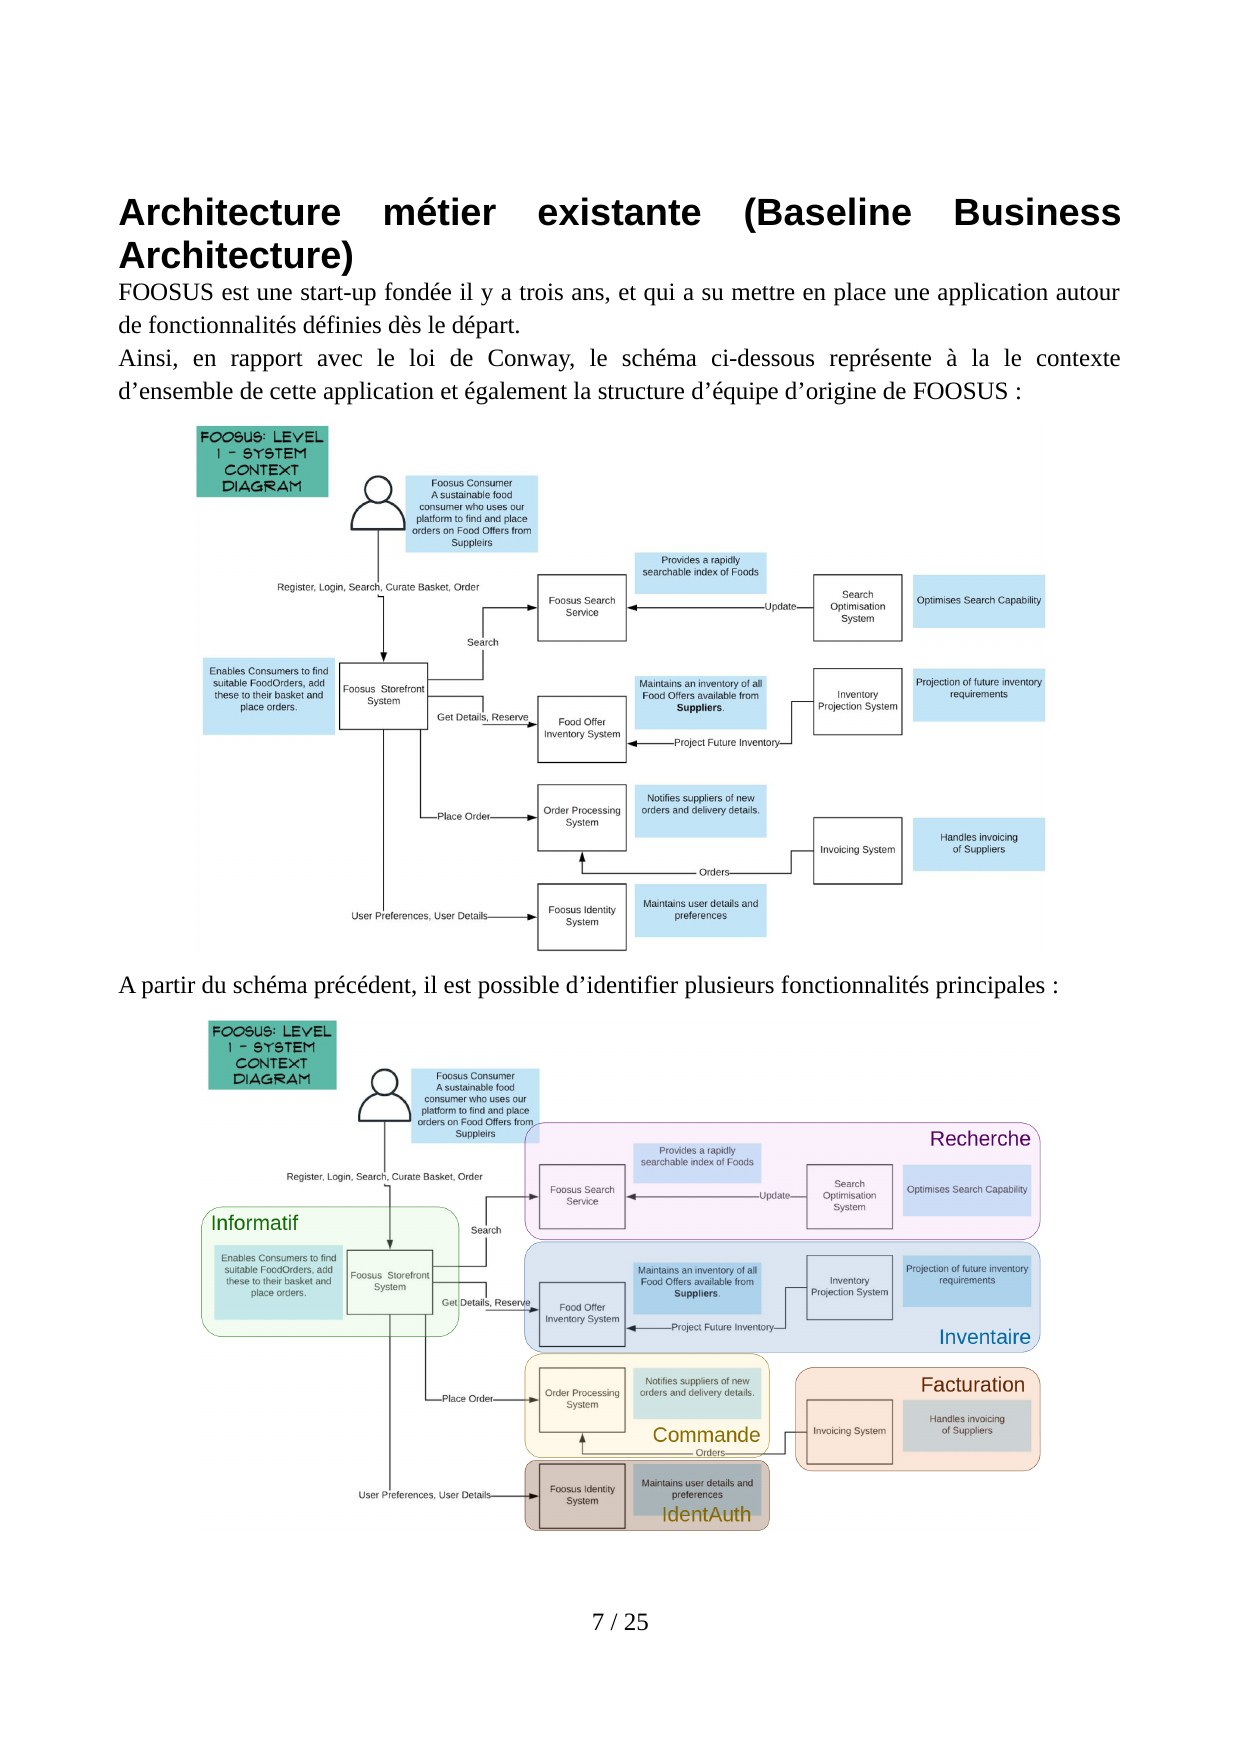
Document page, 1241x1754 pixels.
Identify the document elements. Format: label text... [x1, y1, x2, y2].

text FOOSUS est une start-up fondée il y a trois ans, et qui a su mettre en place une application autour de fonctionnalités définies dès le départ. [118, 277, 1122, 339]
subtitle Architecture métier existante (Baseline Business Architecture) [118, 189, 1122, 277]
text Ainsi, en rapport avec le loi de Conway, le schéma ci-dessous représente à la le contexte d’ensemble de cette application et également la structure d’équipe d’origine de FOOSUS : [118, 343, 1122, 405]
picture [197, 1017, 1044, 1533]
picture [194, 424, 1047, 952]
text A partir du schéma précédent, il est possible d’identifier plusieurs fonctionnalités principales : [118, 970, 1122, 999]
